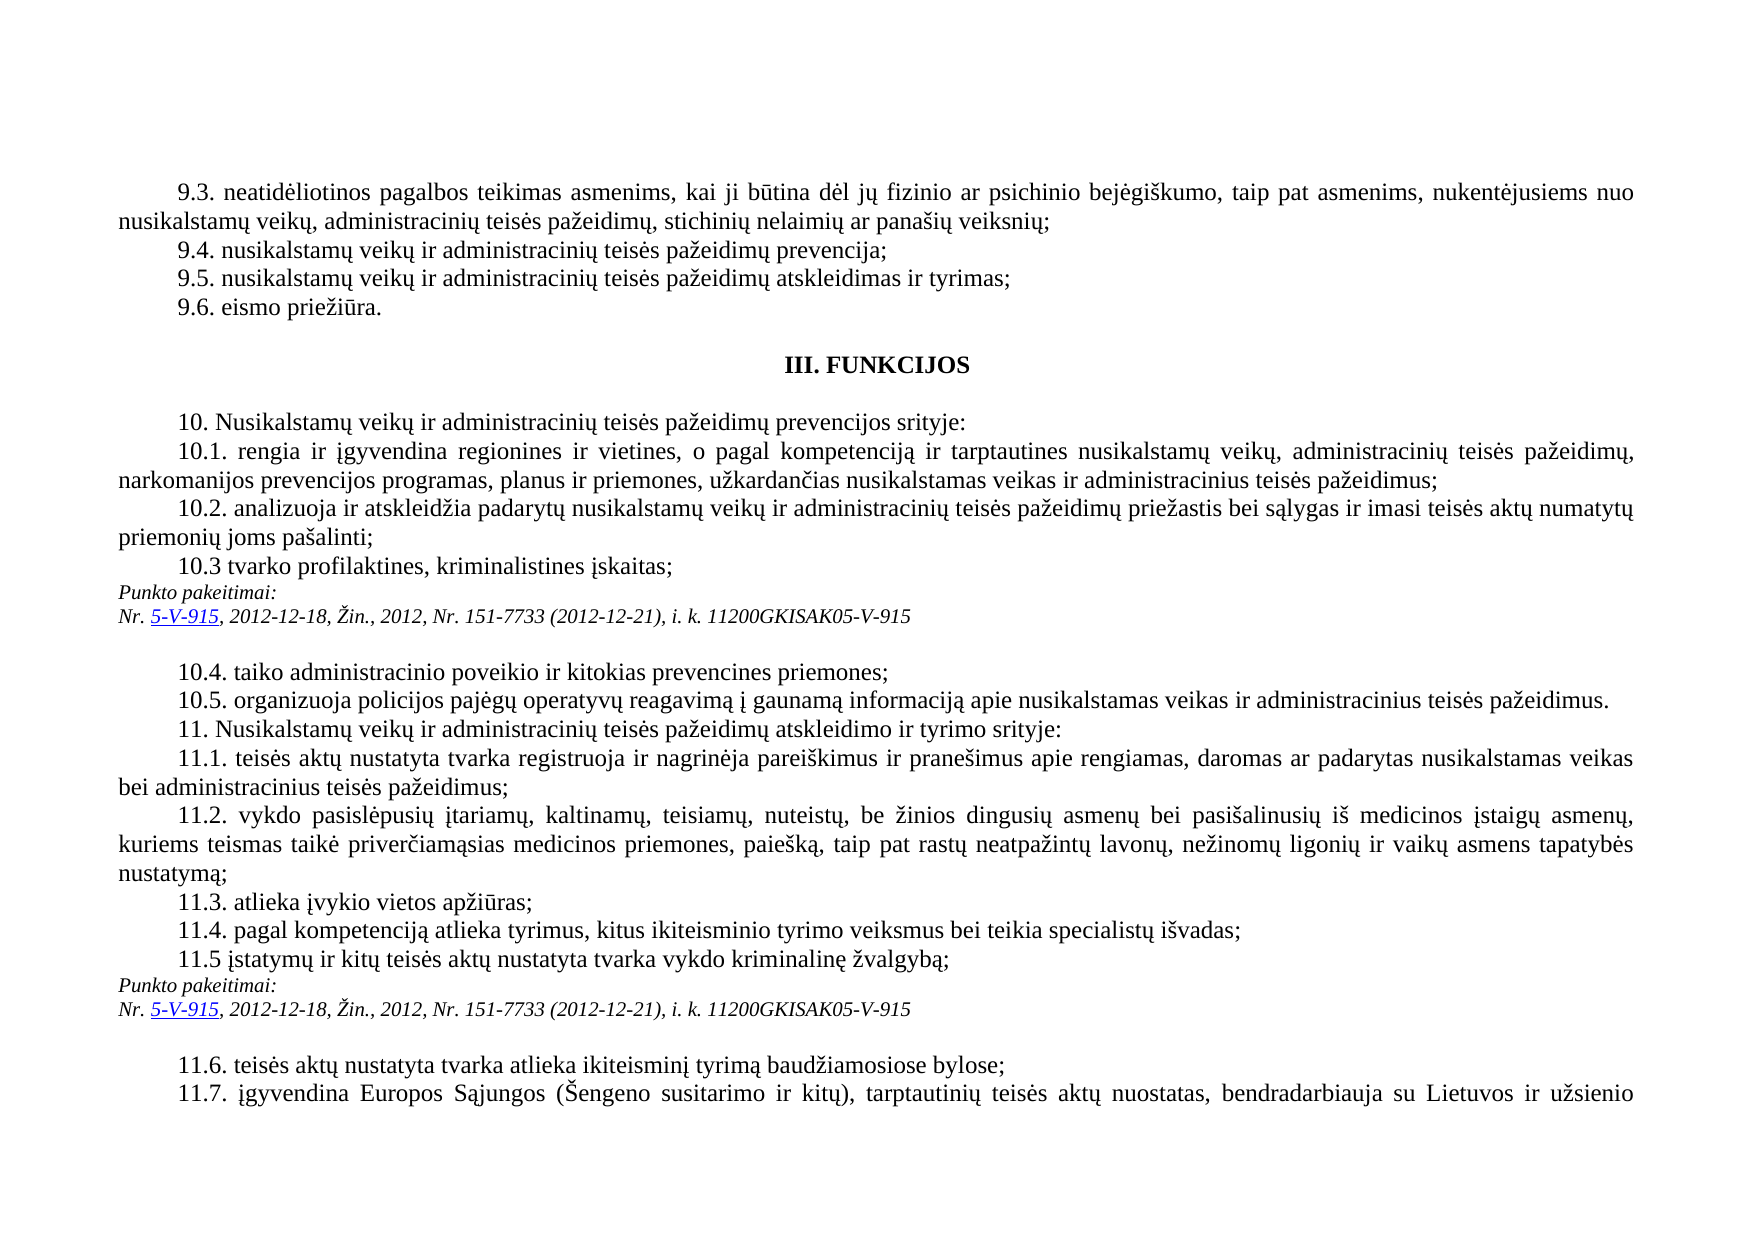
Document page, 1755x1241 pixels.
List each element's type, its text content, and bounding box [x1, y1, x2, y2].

text 9.3. neatidėliotinos pagalbos teikimas asmenims, kai ji būtina dėl jų fizinio ar psichinio bejėgiškumo, taip pat asmenims, nukentėjusiems nuo nusikalstamų veikų, administracinių teisės pažeidimų, stichinių nelaimių ar panašių veiksnių; [118, 177, 1636, 235]
text 11.2. vykdo pasislėpusių įtariamų, kaltinamų, teisiamų, nuteistų, be žinios dingusių asmenų bei pasišalinusių iš medicinos įstaigų asmenų, kuriems teismas taikė priverčiamąsias medicinos priemones, paiešką, taip pat rastų neatpažintų lavonų, nežinomų ligonių ir vaikų asmens tapatybės nustatymą; [118, 800, 1636, 887]
text 11.5 įstatymų ir kitų teisės aktų nustatyta tvarka vykdo kriminalinę žvalgybą; [118, 944, 1636, 973]
text Nr. 5-V-915, 2012-12-18, Žin., 2012, Nr. 151-7733 (2012-12-21), i. k. 11200GKISAK05-V-915 [118, 604, 1636, 628]
text Nr. 5-V-915, 2012-12-18, Žin., 2012, Nr. 151-7733 (2012-12-21), i. k. 11200GKISAK05-V-915 [118, 997, 1636, 1021]
text 10.5. organizuoja policijos pajėgų operatyvų reagavimą į gaunamą informaciją apie nusikalstamas veikas ir administracinius teisės pažeidimus. [118, 685, 1636, 714]
text 10.3 tvarko profilaktines, kriminalistines įskaitas; [118, 551, 1636, 580]
text Punkto pakeitimai: [118, 580, 1636, 604]
text 11.1. teisės aktų nustatyta tvarka registruoja ir nagrinėja pareiškimus ir pranešimus apie rengiamas, daromas ar padarytas nusikalstamas veikas bei administracinius teisės pažeidimus; [118, 743, 1636, 800]
text 11.6. teisės aktų nustatyta tvarka atlieka ikiteisminį tyrimą baudžiamosiose bylose; [118, 1050, 1636, 1078]
text 11. Nusikalstamų veikų ir administracinių teisės pažeidimų atskleidimo ir tyrimo srityje: [118, 714, 1636, 743]
text 11.4. pagal kompetenciją atlieka tyrimus, kitus ikiteisminio tyrimo veiksmus bei teikia specialistų išvadas; [118, 915, 1636, 944]
text 10.4. taiko administracinio poveikio ir kitokias prevencines priemones; [118, 657, 1636, 685]
text 11.3. atlieka įvykio vietos apžiūras; [118, 887, 1636, 915]
text Punkto pakeitimai: [118, 973, 1636, 997]
text 9.6. eismo priežiūra. [118, 292, 1636, 321]
text 10.2. analizuoja ir atskleidžia padarytų nusikalstamų veikų ir administracinių teisės pažeidimų priežastis bei sąlygas ir imasi teisės aktų numatytų priemonių joms pašalinti; [118, 493, 1636, 551]
text 9.5. nusikalstamų veikų ir administracinių teisės pažeidimų atskleidimas ir tyrimas; [118, 263, 1636, 292]
text 10. Nusikalstamų veikų ir administracinių teisės pažeidimų prevencijos srityje: [118, 407, 1636, 436]
text III. FUNKCIJOS [118, 350, 1636, 378]
text 9.4. nusikalstamų veikų ir administracinių teisės pažeidimų prevencija; [118, 235, 1636, 263]
text 10.1. rengia ir įgyvendina regionines ir vietines, o pagal kompetenciją ir tarptautines nusikalstamų veikų, administracinių teisės pažeidimų, narkomanijos prevencijos programas, planus ir priemones, užkardančias nusikalstamas veikas ir administracinius teisės pažeidimus; [118, 436, 1636, 493]
text 11.7. įgyvendina Europos Sąjungos (Šengeno susitarimo ir kitų), tarptautinių teisės aktų nuostatas, bendradarbiauja su Lietuvos ir užsienio [118, 1078, 1636, 1107]
